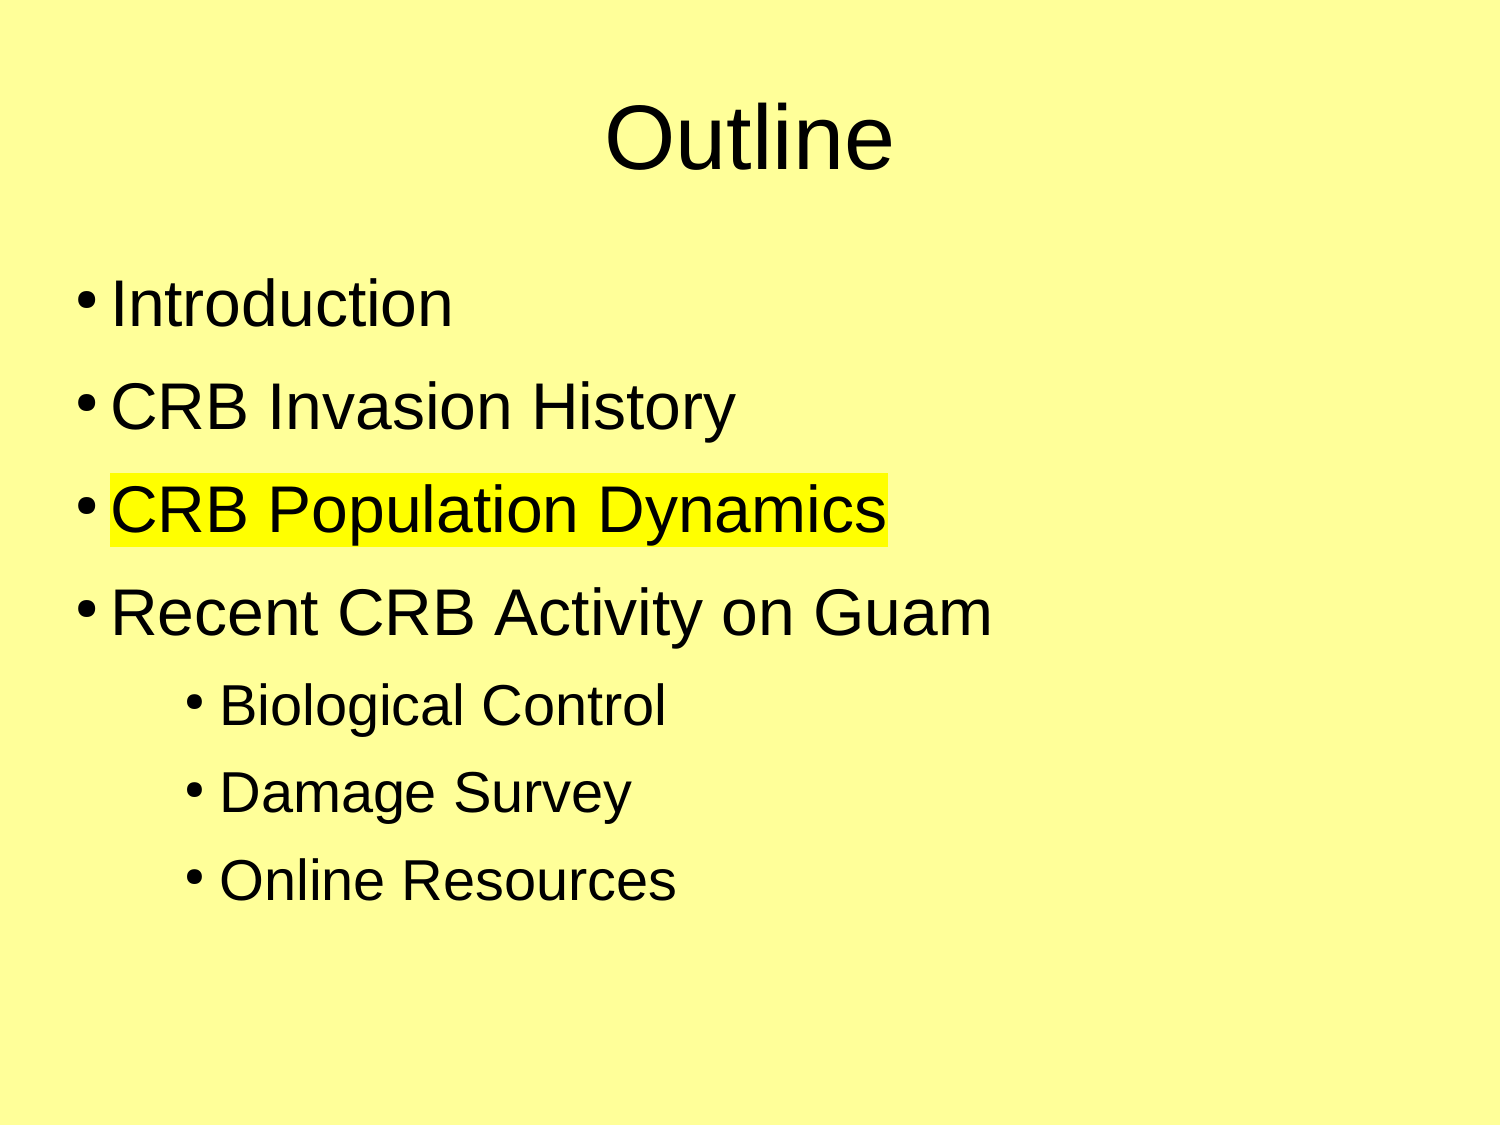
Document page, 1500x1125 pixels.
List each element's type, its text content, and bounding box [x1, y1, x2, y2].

list Introduction CRB Invasion History CRB Population Dynamics Recent CRB Activity on Guam Biological Control Damage Survey Online Resources [75, 263, 1425, 916]
title Outline [75, 44, 1425, 233]
